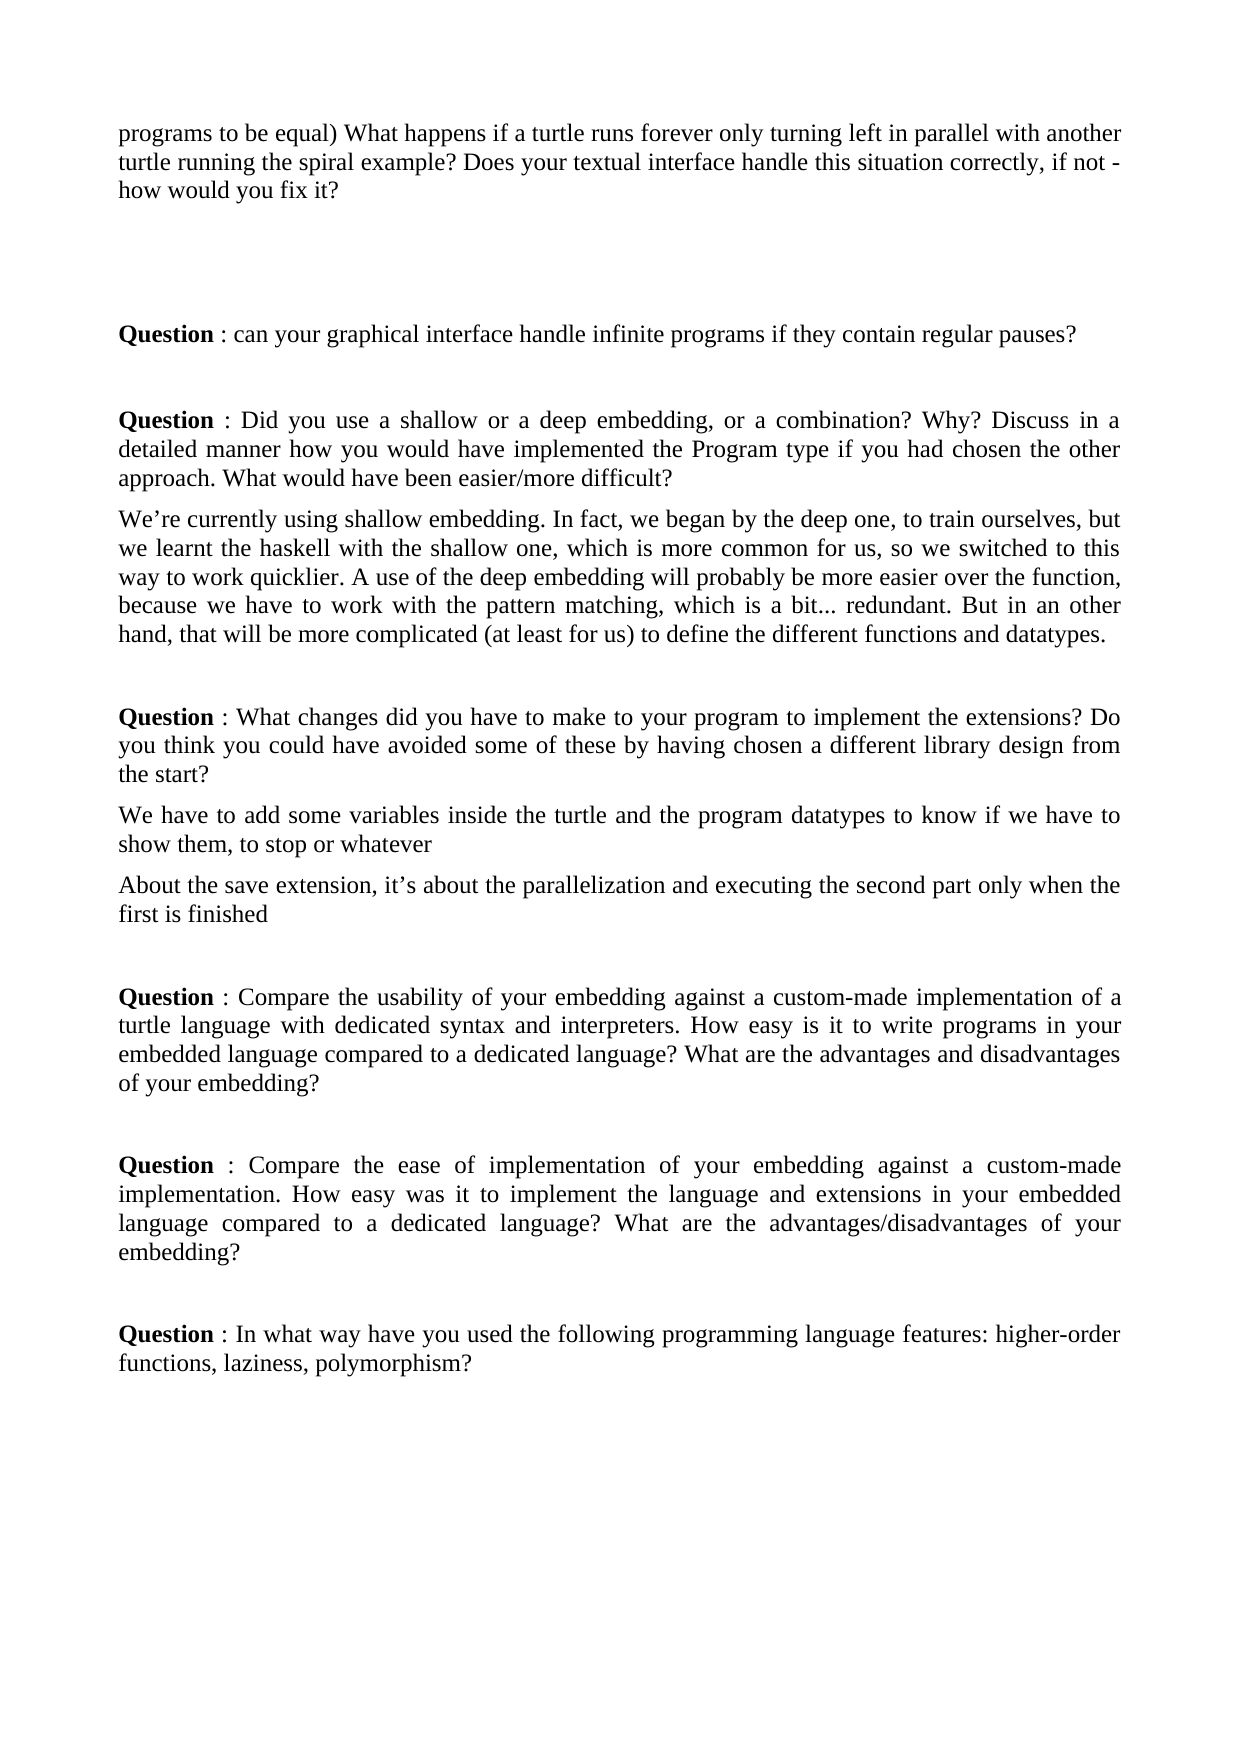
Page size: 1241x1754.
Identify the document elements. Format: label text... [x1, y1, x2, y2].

text We have to add some variables inside the turtle and the program datatypes to know if we have to show them, to stop or whatever [118, 801, 1122, 858]
text programs to be equal) What happens if a turtle runs forever only turning left in parallel with another turtle running the spiral example? Does your textual interface handle this situation correctly, if not - how would you fix it? [118, 118, 1122, 204]
text Question : In what way have you used the following programming language features: higher-order functions, laziness, polymorphism? [118, 1319, 1122, 1377]
text We’re currently using shallow embedding. In fact, we began by the deep one, to train ourselves, but we learnt the haskell with the shallow one, which is more common for us, so we switched to this way to work quicklier. A use of the deep embedding will probably be more easier over the function, because we have to work with the pattern matching, which is a bit... redundant. But in an other hand, that will be more complicated (at least for us) to define the different functions and datatypes. [118, 504, 1122, 648]
text Question : Compare the usability of your embedding against a custom-made implementation of a turtle language with dedicated syntax and interpreters. How easy is it to write programs in your embedded language compared to a dedicated language? What are the advantages and disadvantages of your embedding? [118, 982, 1122, 1097]
text Question : What changes did you have to make to your program to implement the extensions? Do you think you could have avoided some of these by having chosen a different library design from the start? [118, 702, 1122, 788]
text Question : Did you use a shallow or a deep embedding, or a combination? Why? Discuss in a detailed manner how you would have implemented the Program type if you had chosen the other approach. What would have been easier/more difficult? [118, 406, 1122, 492]
text About the save extension, it’s about the parallelization and executing the second part only when the first is finished [118, 871, 1122, 928]
text Question : can your graphical interface handle infinite programs if they contain regular pauses? [118, 319, 1122, 348]
text Question : Compare the ease of implementation of your embedding against a custom-made implementation. How easy was it to implement the language and extensions in your embedded language compared to a dedicated language? What are the advantages/disadvantages of your embedding? [118, 1151, 1122, 1266]
